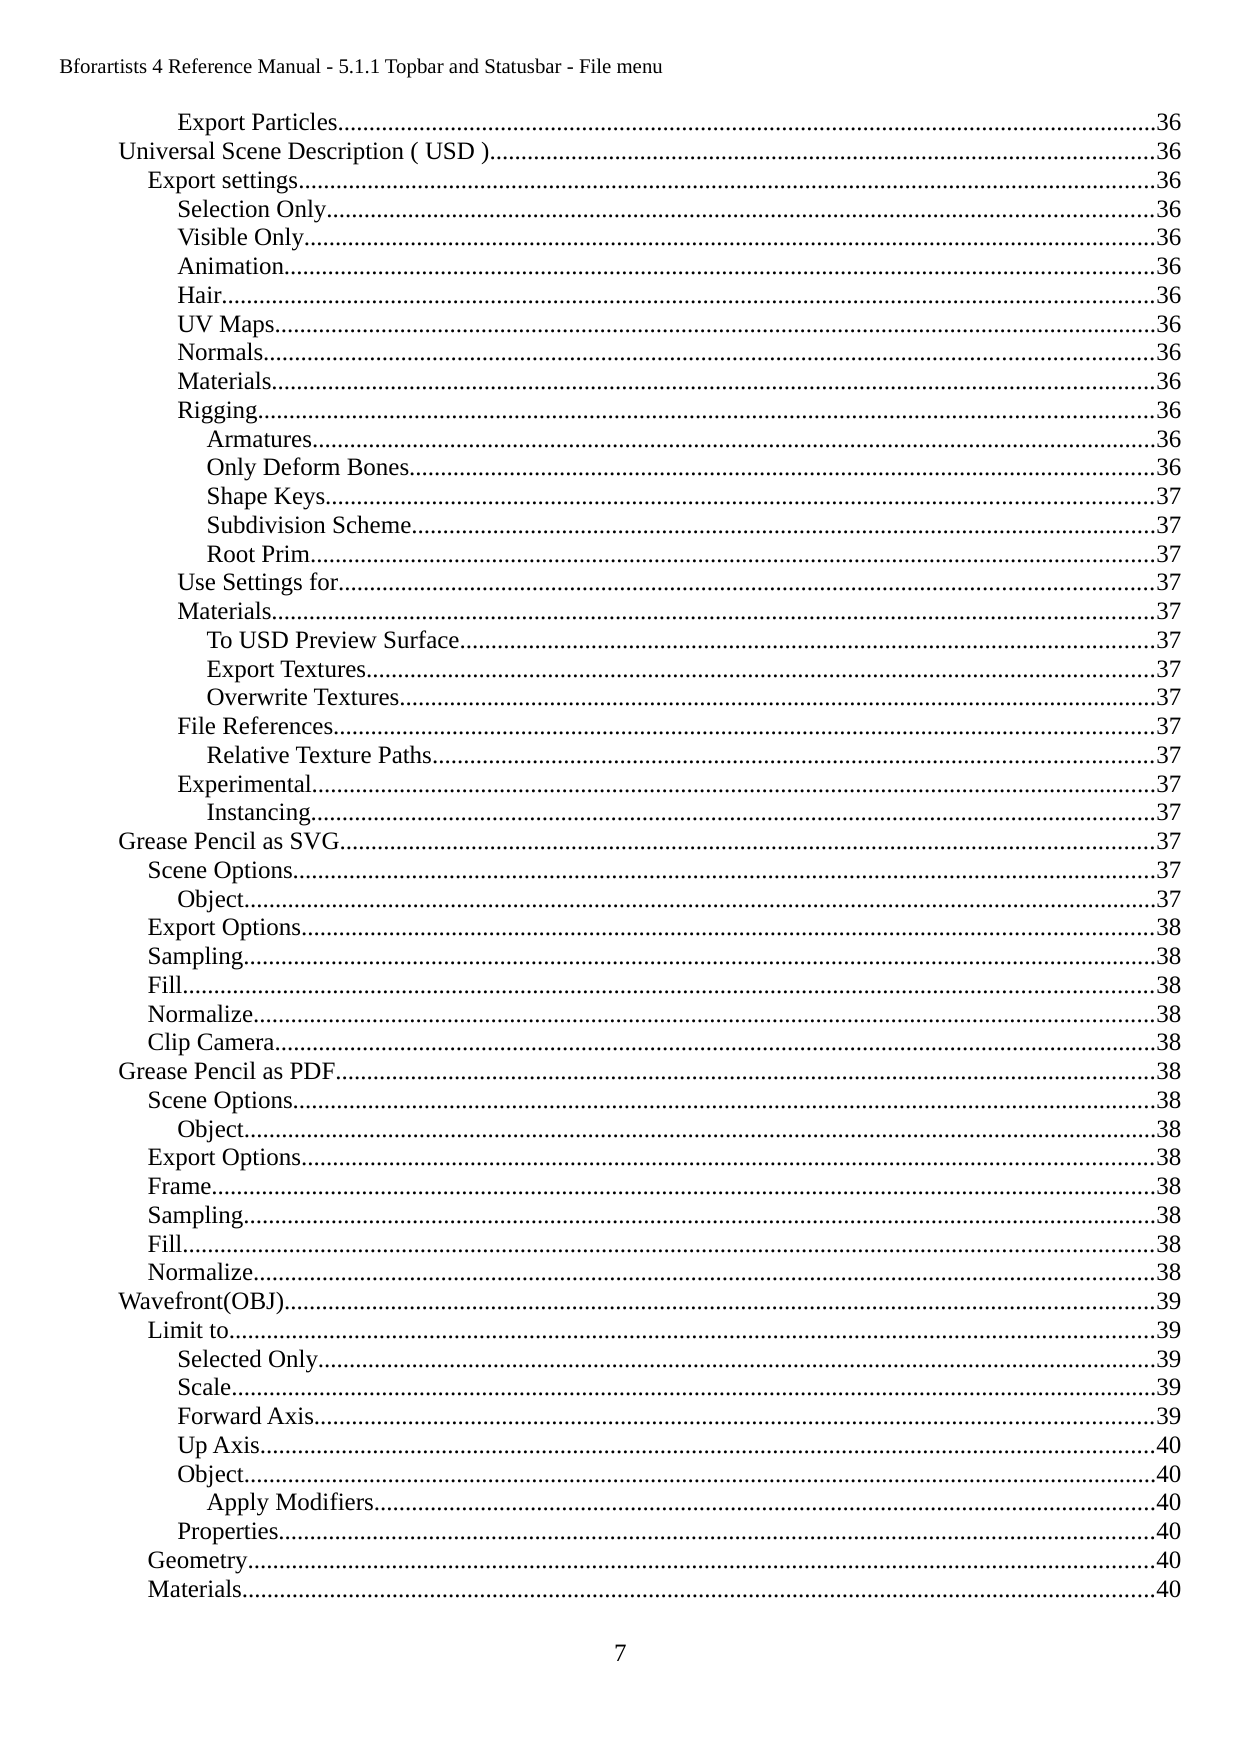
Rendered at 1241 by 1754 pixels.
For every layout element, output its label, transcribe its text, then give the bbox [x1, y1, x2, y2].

text Hair 36 [177, 280, 1181, 309]
text Universal Scene Description ( USD ) 36 [118, 136, 1181, 165]
text Export Options 38 [147, 1142, 1181, 1171]
text Export Options 38 [147, 912, 1181, 941]
text Wavefront(OBJ) 39 [118, 1286, 1181, 1315]
text Root Prim 37 [206, 539, 1181, 567]
text Visible Only 36 [177, 222, 1181, 251]
text Clip Camera 38 [147, 1027, 1181, 1056]
text Fill 38 [147, 1229, 1181, 1257]
text Rigging 36 [177, 395, 1181, 424]
text Normalize 38 [147, 1257, 1181, 1286]
text Only Deform Bones 36 [206, 452, 1181, 481]
text Sampling 38 [147, 941, 1181, 970]
text Experimental 37 [177, 769, 1181, 797]
text Frame 38 [147, 1171, 1181, 1200]
text Relative Texture Paths 37 [206, 740, 1181, 769]
text Grease Pencil as PDF 38 [118, 1056, 1181, 1085]
text Sampling 38 [147, 1200, 1181, 1229]
text Selected Only 39 [177, 1344, 1181, 1372]
text UV Maps 36 [177, 309, 1181, 337]
text Export Particles 36 [177, 107, 1181, 136]
text Armatures 36 [206, 424, 1181, 452]
text Object 37 [177, 884, 1181, 912]
text Object 38 [177, 1114, 1181, 1142]
text Normals 36 [177, 337, 1181, 366]
text Instancing 37 [206, 797, 1181, 826]
text Shape Keys 37 [206, 481, 1181, 510]
text Selection Only 36 [177, 194, 1181, 222]
text Limit to 39 [147, 1315, 1181, 1344]
text Apply Modifiers 40 [206, 1487, 1181, 1516]
text Normalize 38 [147, 999, 1181, 1027]
text Animation 36 [177, 251, 1181, 280]
text Scene Options 38 [147, 1085, 1181, 1114]
text To USD Preview Surface 37 [206, 625, 1181, 654]
text Fill 38 [147, 970, 1181, 999]
text Object 40 [177, 1459, 1181, 1487]
text Subdivision Scheme 37 [206, 510, 1181, 539]
text Overwrite Textures 37 [206, 682, 1181, 711]
text Use Settings for 37 [177, 567, 1181, 596]
text Export Textures 37 [206, 654, 1181, 682]
text Materials 36 [177, 366, 1181, 395]
text Materials 37 [177, 596, 1181, 625]
text Scene Options 37 [147, 855, 1181, 884]
text Properties 40 [177, 1516, 1181, 1545]
text Forward Axis 39 [177, 1401, 1181, 1430]
text File References 37 [177, 711, 1181, 740]
text Materials 40 [147, 1574, 1181, 1602]
text Up Axis 40 [177, 1430, 1181, 1459]
text Geometry 40 [147, 1545, 1181, 1574]
text Grease Pencil as SVG 37 [118, 826, 1181, 855]
text Scale 39 [177, 1372, 1181, 1401]
text Export settings 36 [147, 165, 1181, 194]
